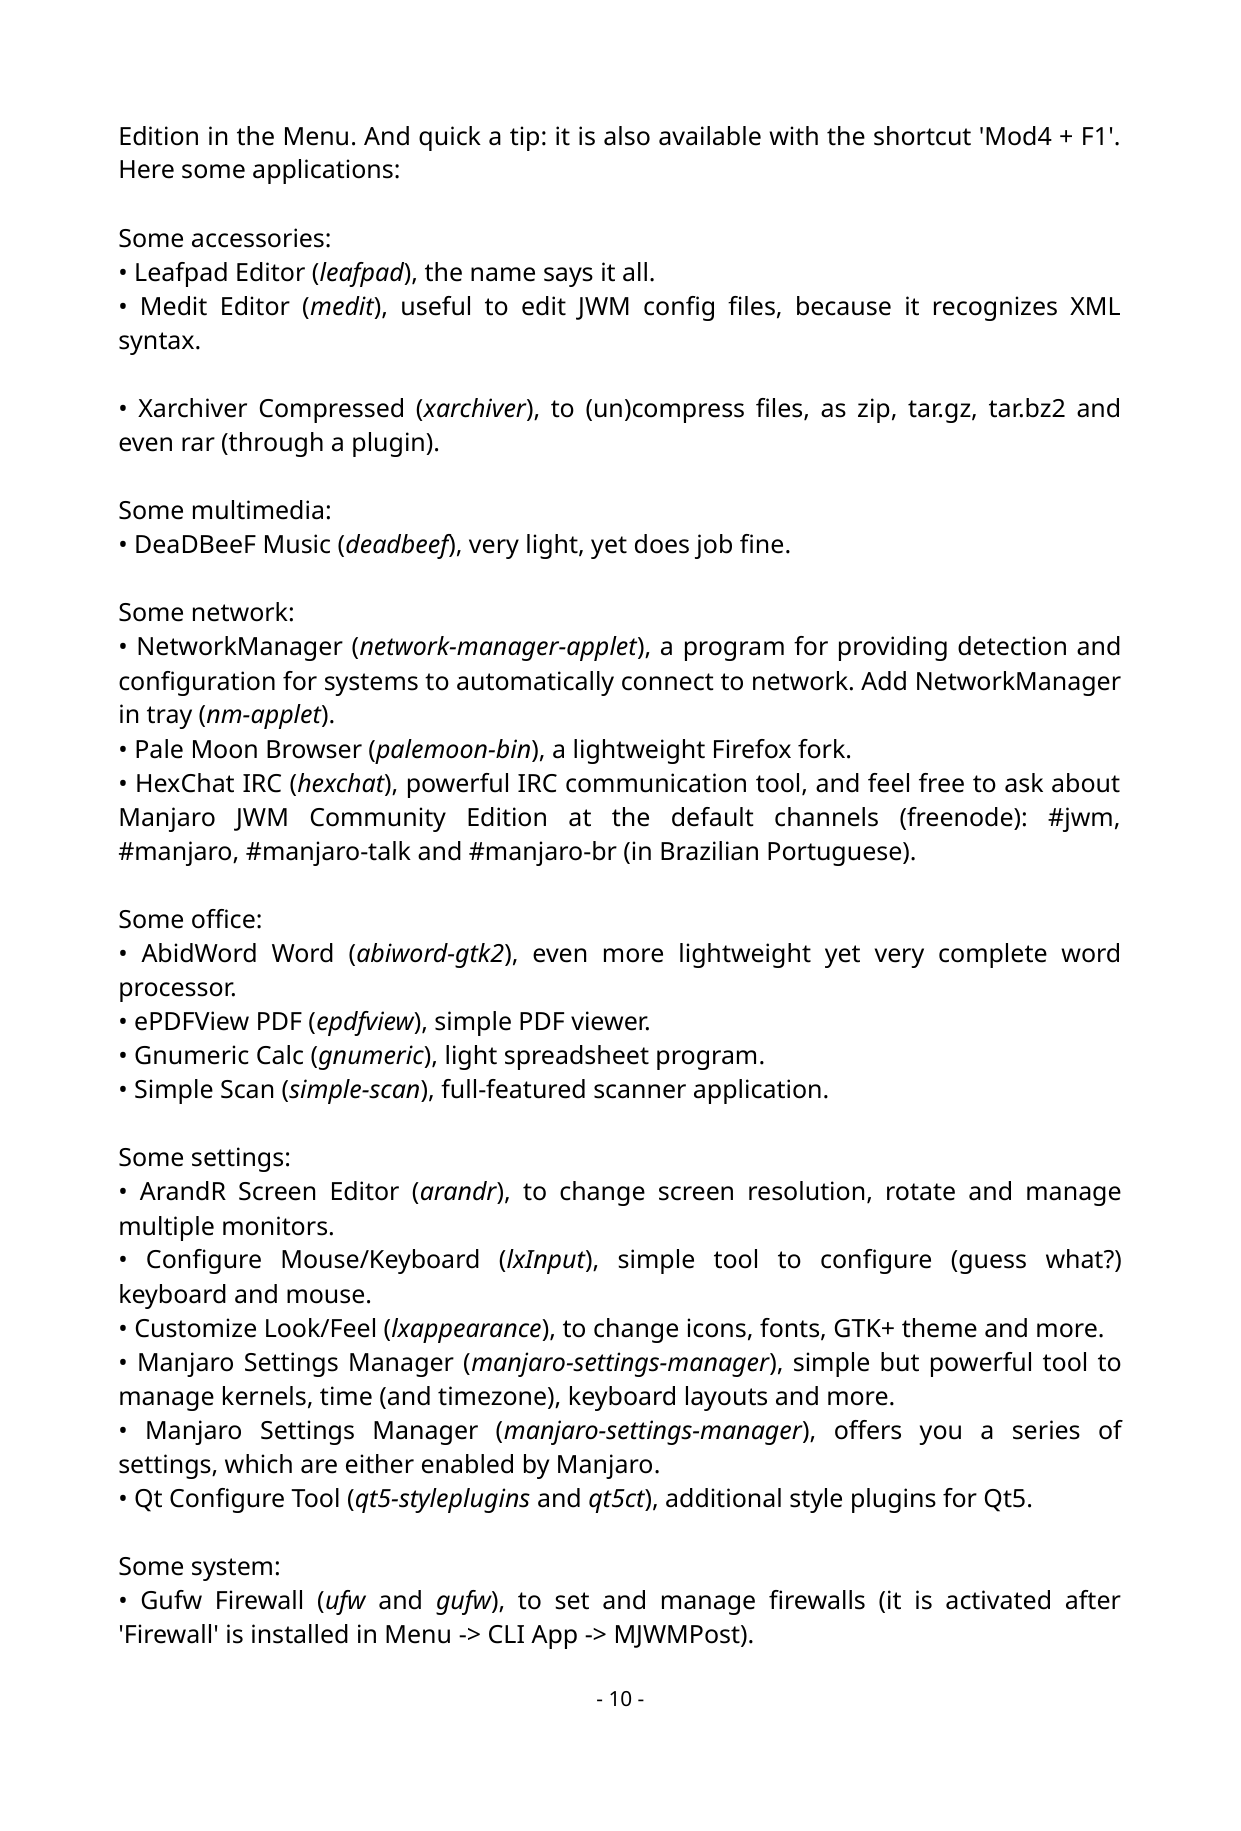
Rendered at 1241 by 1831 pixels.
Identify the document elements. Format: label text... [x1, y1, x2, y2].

text Some network: [118, 595, 1122, 629]
text • Gufw Firewall (ufw and gufw), to set and manage firewalls (it is activated after 'Firewall' is installed in Menu -> CLI App -> MJWMPost). [118, 1583, 1122, 1651]
text • HexChat IRC (hexchat), powerful IRC communication tool, and feel free to ask about Manjaro JWM Community Edition at the default channels (freenode): #jwm, #manjaro, #manjaro-talk and #manjaro-br (in Brazilian Portuguese). [118, 765, 1122, 867]
text • Customize Look/Feel (lxappearance), to change icons, fonts, GTK+ theme and more. [118, 1310, 1122, 1344]
text • Simple Scan (simple-scan), full-featured scanner application. [118, 1072, 1122, 1106]
text • Configure Mouse/Keyboard (lxInput), simple tool to configure (guess what?) keyboard and mouse. [118, 1242, 1122, 1310]
text • ArandR Screen Editor (arandr), to change screen resolution, rotate and manage multiple monitors. [118, 1174, 1122, 1242]
text • Xarchiver Compressed (xarchiver), to (un)compress files, as zip, tar.gz, tar.bz2 and even rar (through a plugin). [118, 391, 1122, 459]
text Some system: [118, 1549, 1122, 1583]
text • Pale Moon Browser (palemoon-bin), a lightweight Firefox fork. [118, 731, 1122, 765]
text • DeaDBeeF Music (deadbeef), very light, yet does job fine. [118, 527, 1122, 561]
text • Gnumeric Calc (gnumeric), light spreadsheet program. [118, 1038, 1122, 1072]
text • Manjaro Settings Manager (manjaro-settings-manager), simple but powerful tool to manage kernels, time (and timezone), keyboard layouts and more. [118, 1344, 1122, 1412]
text Some accessories: [118, 220, 1122, 254]
text Some multimedia: [118, 493, 1122, 527]
text • NetworkManager (network-manager-applet), a program for providing detection and configuration for systems to automatically connect to network. Add NetworkManager in tray (nm-applet). [118, 629, 1122, 731]
text Some settings: [118, 1140, 1122, 1174]
text • Manjaro Settings Manager (manjaro-settings-manager), offers you a series of settings, which are either enabled by Manjaro. [118, 1412, 1122, 1481]
text • Medit Editor (medit), useful to edit JWM config files, because it recognizes XML syntax. [118, 288, 1122, 357]
text Edition in the Menu. And quick a tip: it is also available with the shortcut 'Mod4 + F1'. Here some applications: [118, 118, 1122, 186]
text • Qt Configure Tool (qt5-styleplugins and qt5ct), additional style plugins for Qt5. [118, 1481, 1122, 1515]
text Some office: [118, 902, 1122, 936]
text • ePDFView PDF (epdfview), simple PDF viewer. [118, 1004, 1122, 1038]
text • Leafpad Editor (leafpad), the name says it all. [118, 254, 1122, 288]
text • AbidWord Word (abiword-gtk2), even more lightweight yet very complete word processor. [118, 936, 1122, 1004]
